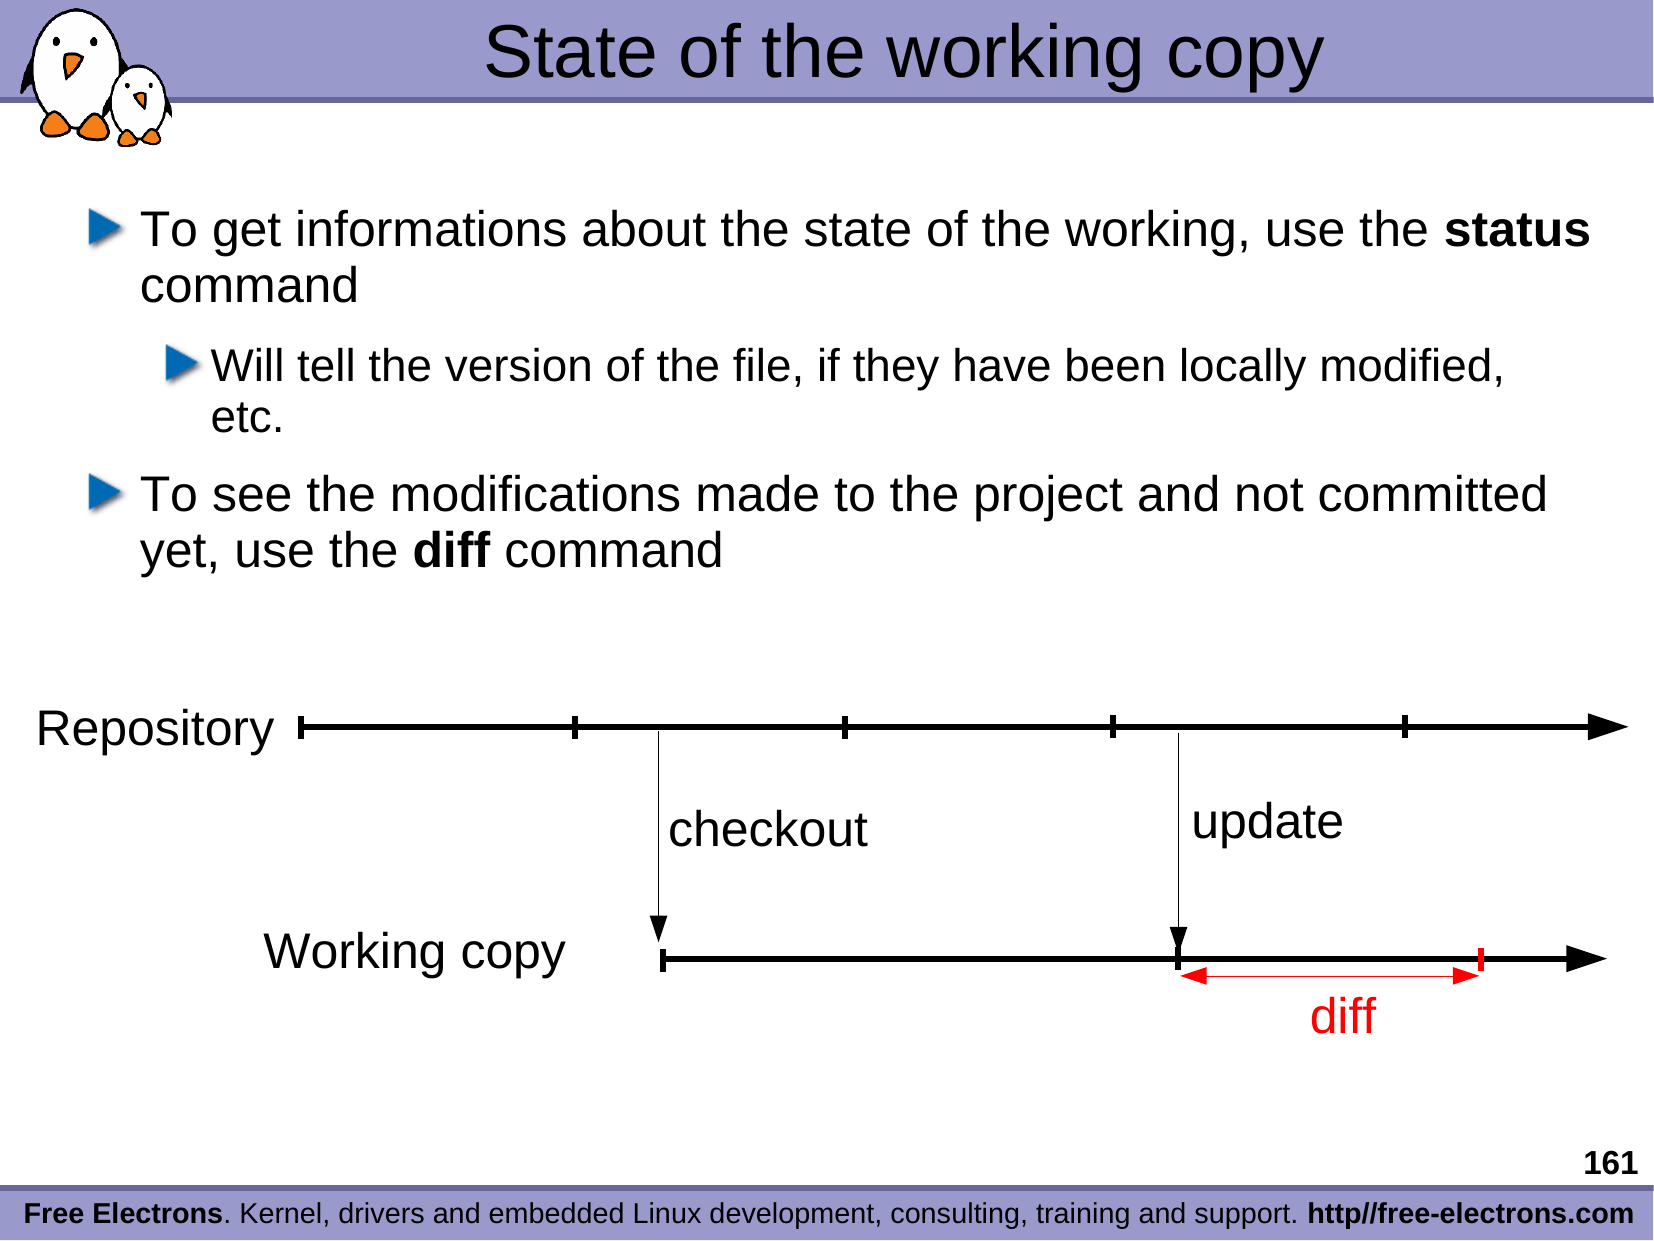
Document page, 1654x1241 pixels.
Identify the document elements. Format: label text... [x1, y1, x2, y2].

text_box update [1191, 793, 1361, 856]
title State of the working copy [178, 4, 1631, 98]
list To get informations about the state of the working, use the status command Will tell the version of the file, if they have been locally modified, etc. To see the modifications made to the project and not committed yet, use the diff command [68, 201, 1592, 1118]
text_box diff [1309, 988, 1389, 1051]
text_box Working copy [263, 922, 583, 985]
picture [20, 8, 172, 147]
text_box checkout [668, 801, 909, 864]
text_box Repository [35, 699, 276, 762]
